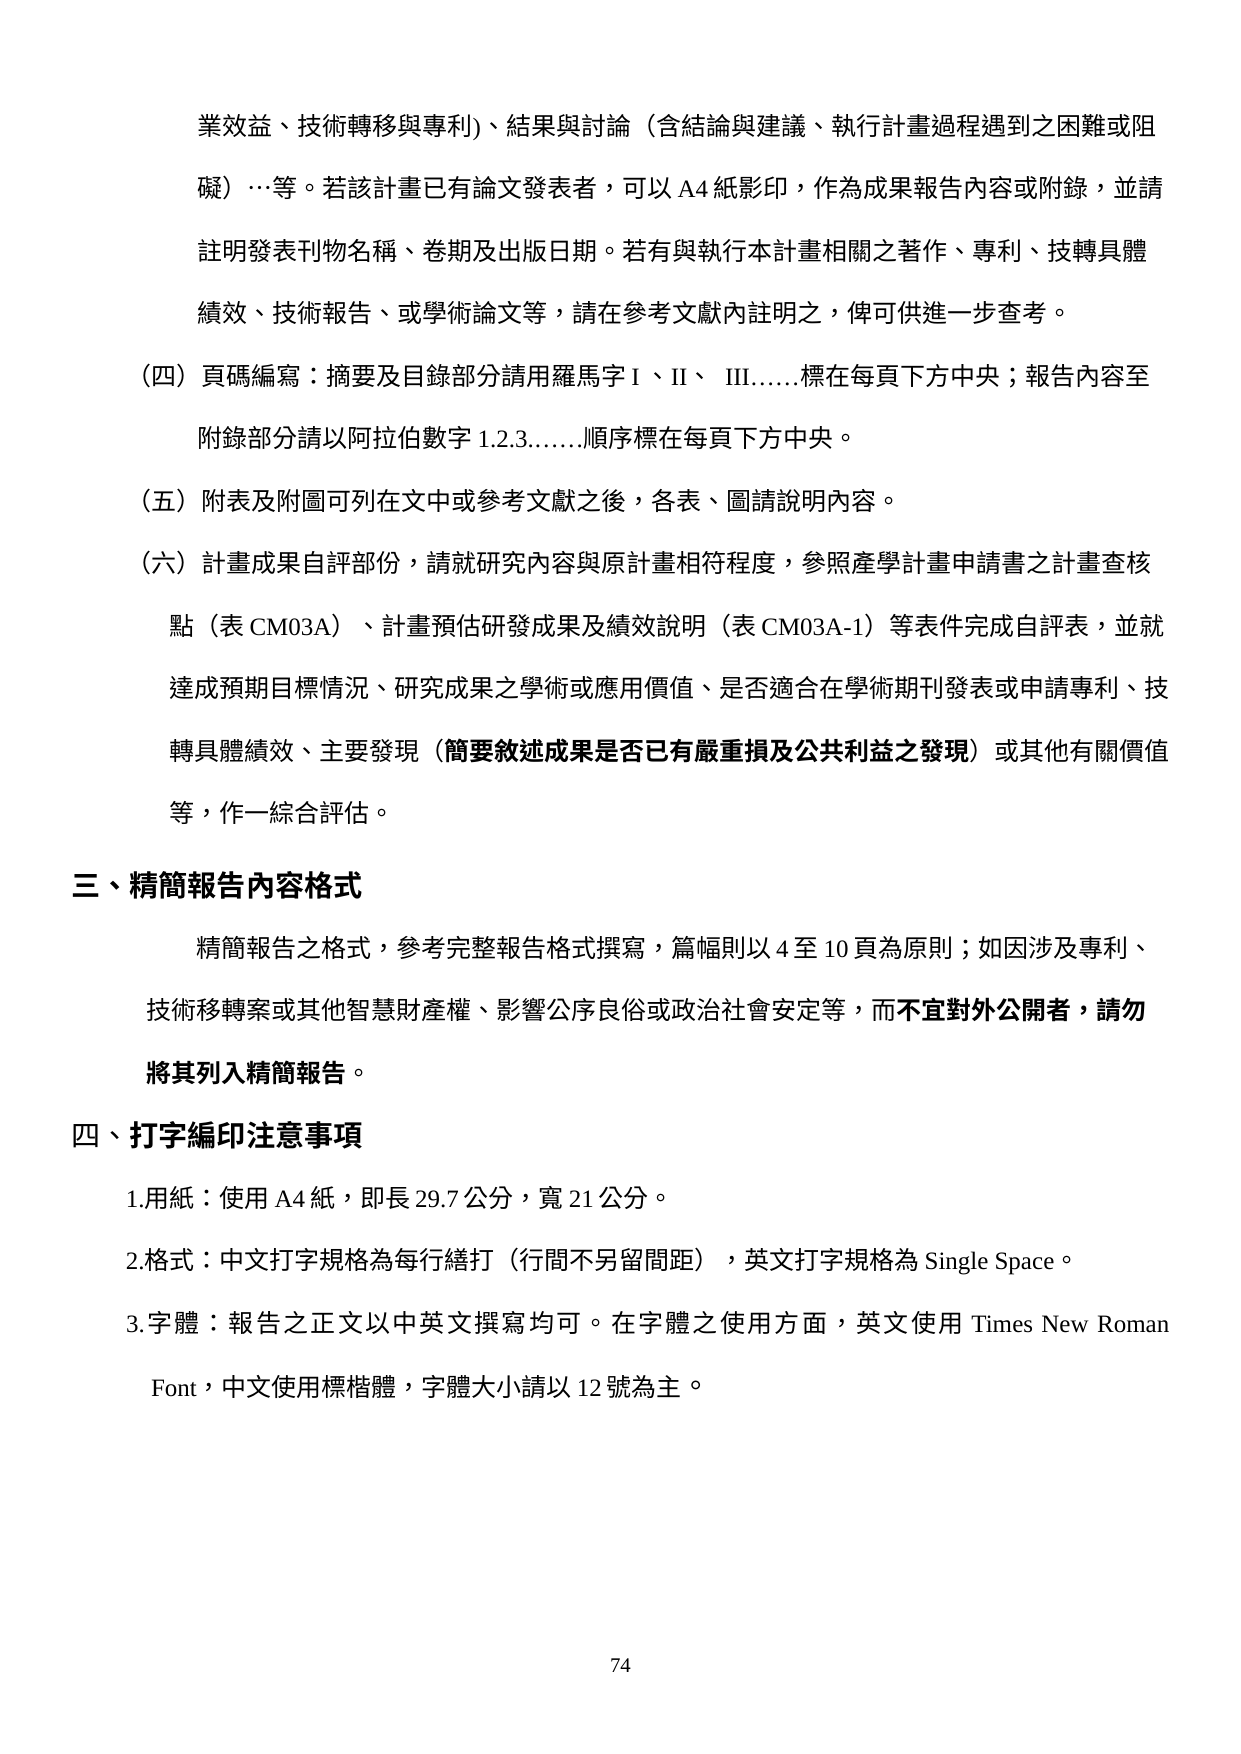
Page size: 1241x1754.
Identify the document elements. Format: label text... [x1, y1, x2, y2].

text 四、打字編印注意事項 [71, 1092, 1169, 1155]
text 業效益、技術轉移與專利)、結果與討論（含結論與建議、執行計畫過程遇到之困難或阻礙）…等。若該計畫已有論文發表者，可以A4紙影印，作為成果報告內容或附錄，並請註明發表刊物名稱、卷期及出版日期。若有與執行本計畫相關之著作、專利、技轉具體績效、技術報告、或學術論文等，請在參考文獻內註明之，俾可供進一步查考。 [126, 83, 1169, 333]
text （五）附表及附圖可列在文中或參考文獻之後，各表、圖請說明內容。 [126, 458, 1169, 520]
text （六）計畫成果自評部份，請就研究內容與原計畫相符程度，參照產學計畫申請書之計畫查核點（表CM03A）、計畫預估研發成果及績效說明（表CM03A-1）等表件完成自評表，並就達成預期目標情況、研究成果之學術或應用價值、是否適合在學術期刊發表或申請專利、技轉具體績效、主要發現（簡要敘述成果是否已有嚴重損及公共利益之發現）或其他有關價值等，作一綜合評估。 [126, 520, 1169, 833]
text （四）頁碼編寫：摘要及目錄部分請用羅馬字I 、II、 III……標在每頁下方中央；報告內容至附錄部分請以阿拉伯數字1.2.3.……順序標在每頁下方中央。 [126, 333, 1169, 458]
text 2.格式：中文打字規格為每行繕打（行間不另留間距），英文打字規格為Single Space。 [126, 1217, 1169, 1280]
text 精簡報告之格式，參考完整報告格式撰寫，篇幅則以4至10頁為原則；如因涉及專利、技術移轉案或其他智慧財產權、影響公序良俗或政治社會安定等，而不宜對外公開者，請勿將其列入精簡報告。 [146, 905, 1169, 1092]
text 1.用紙：使用A4紙，即長29.7公分，寬21公分。 [126, 1155, 1169, 1217]
text 三、精簡報告內容格式 [71, 842, 1169, 905]
text 3.字體：報告之正文以中英文撰寫均可。在字體之使用方面，英文使用Times New Roman Font，中文使用標楷體，字體大小請以12號為主。 [126, 1280, 1169, 1405]
